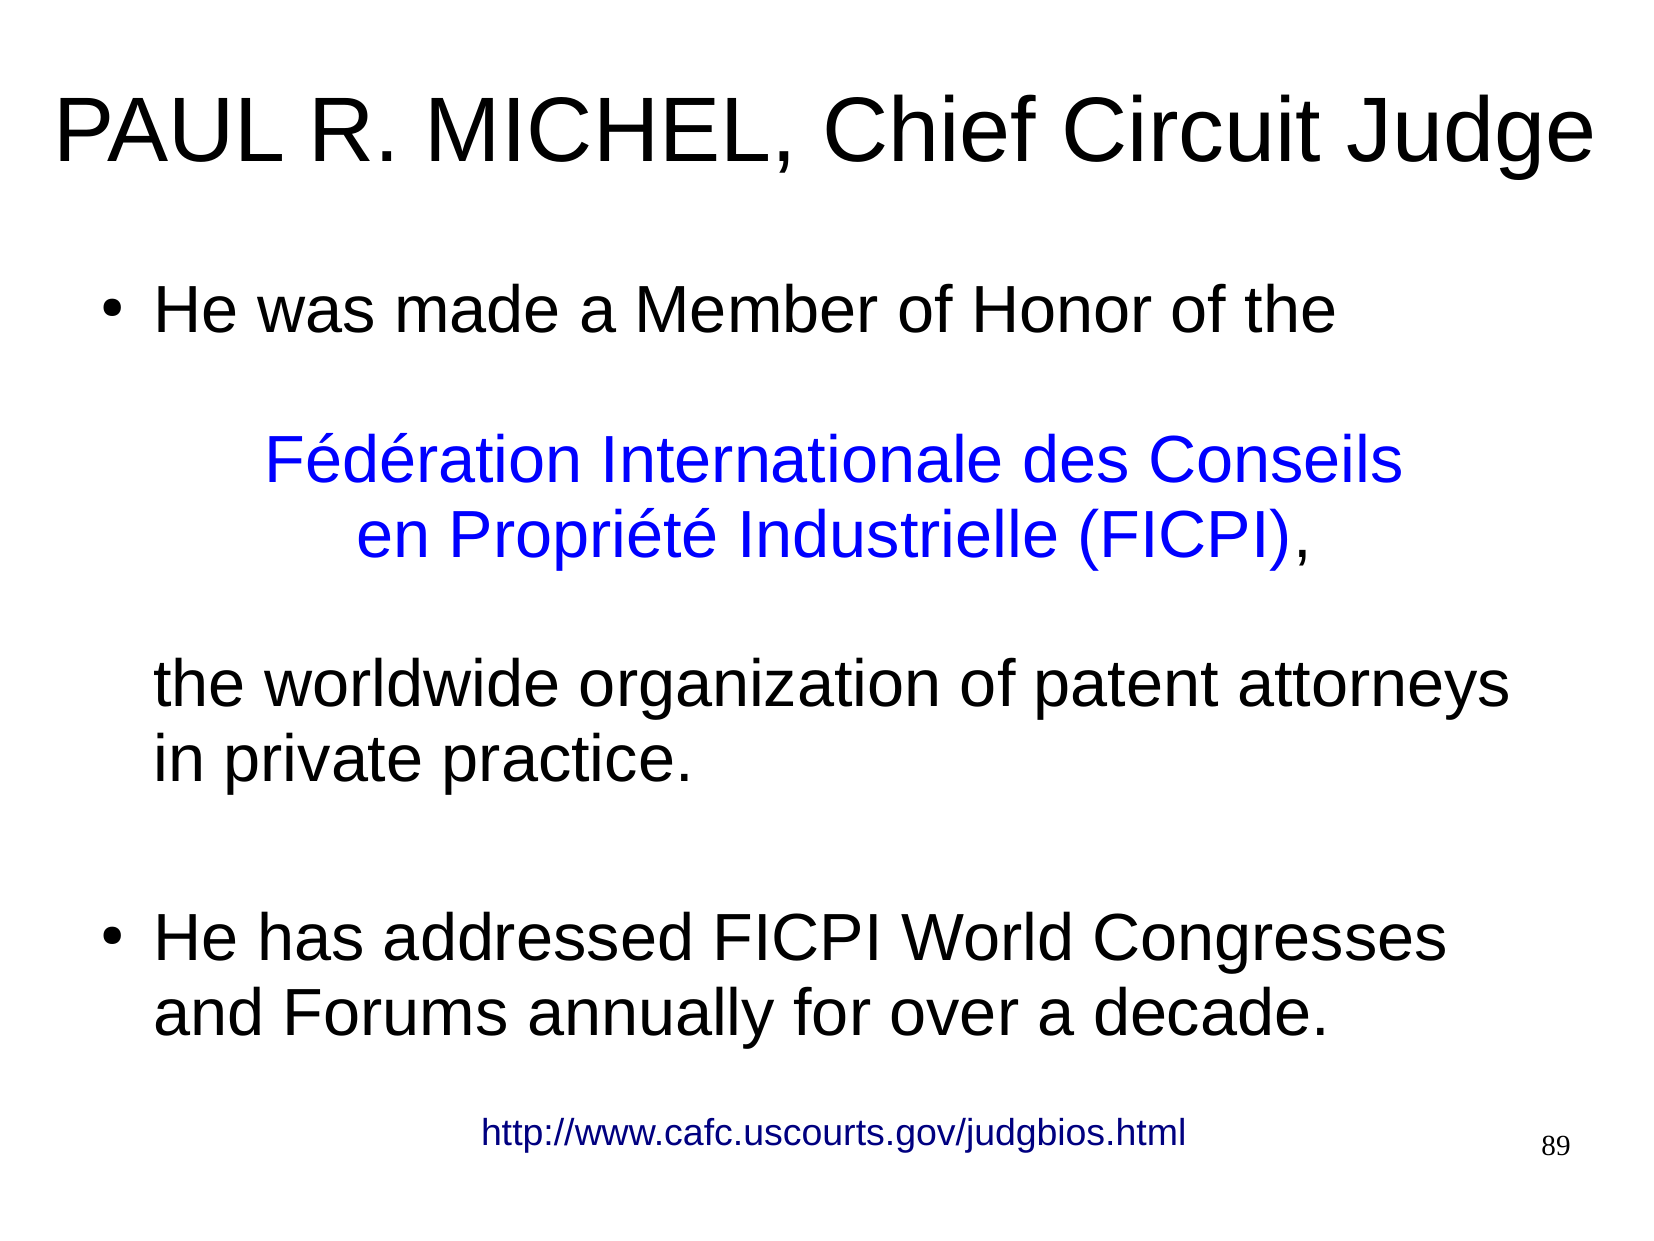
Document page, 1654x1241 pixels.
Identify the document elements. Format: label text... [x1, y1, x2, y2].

title PAUL R. MICHEL, Chief Circuit Judge [19, 33, 1633, 226]
text_box http://www.cafc.uscourts.gov/judgbios.html [466, 1104, 1276, 1162]
list He was made a Member of Honor of the Fédération Internationale des Conseils en Propriété Industrielle (FICPI), the worldwide organization of patent attorneys in private practice. He has addressed FICPI World Congresses and Forums annually for over a decade. [82, 272, 1571, 1077]
